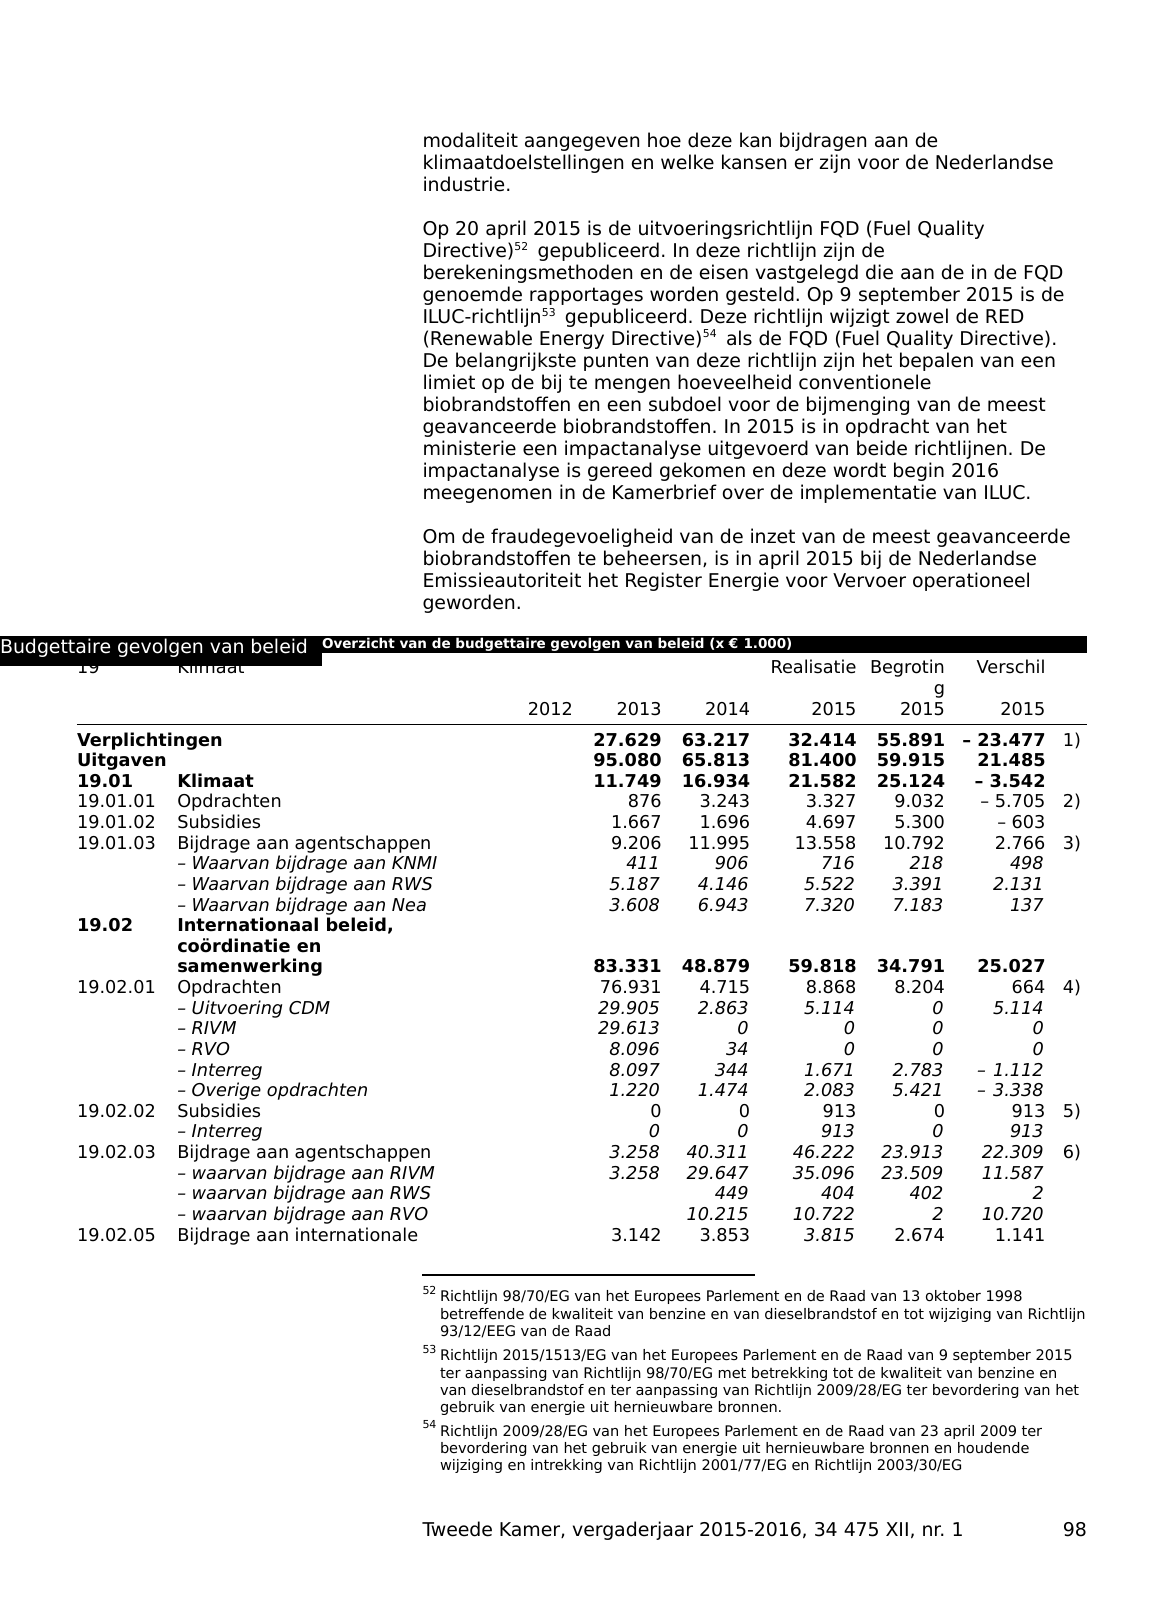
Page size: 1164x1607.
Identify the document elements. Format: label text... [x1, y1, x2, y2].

table_cell 404 [756, 1183, 862, 1204]
table_cell [171, 699, 490, 724]
table_cell – 3.542 [951, 771, 1051, 791]
table_cell 23.509 [862, 1163, 951, 1183]
table_cell [490, 1204, 579, 1224]
table_cell 21.485 [951, 750, 1051, 771]
table_cell – 23.477 [951, 725, 1051, 750]
table_cell [490, 1163, 579, 1183]
table_cell 16.934 [667, 771, 756, 791]
table_cell [1051, 1018, 1087, 1039]
table_cell [490, 1018, 579, 1039]
table_cell 27.629 [579, 725, 667, 750]
table_cell 3) [1051, 833, 1087, 853]
table_cell 449 [667, 1183, 756, 1204]
table_cell 6.943 [667, 895, 756, 915]
table_cell 3.142 [579, 1225, 667, 1245]
table_cell 32.414 [756, 725, 862, 750]
table_cell 40.311 [667, 1142, 756, 1163]
table_cell 913 [756, 1121, 862, 1142]
table_cell [77, 1080, 171, 1101]
table_cell 0 [756, 1039, 862, 1059]
table_cell [77, 1018, 171, 1039]
table_cell 2 [951, 1183, 1051, 1204]
table_cell Begroting [862, 653, 951, 698]
table_cell 0 [667, 1121, 756, 1142]
table_cell 2015 [951, 699, 1051, 724]
table_cell Bijdrage aan internationale [171, 1225, 490, 1245]
table_cell [490, 915, 579, 956]
table_cell [490, 1060, 579, 1080]
table_cell 8.868 [756, 977, 862, 998]
table_cell [1051, 998, 1087, 1018]
table_cell [579, 1204, 667, 1224]
table_cell [490, 653, 579, 698]
table_cell 4.697 [756, 812, 862, 833]
table_cell – RIVM [171, 1018, 490, 1039]
table_cell 7.183 [862, 895, 951, 915]
table_cell [1051, 1121, 1087, 1142]
table_cell [1051, 750, 1087, 771]
table_cell 3.258 [579, 1163, 667, 1183]
table_cell [490, 998, 579, 1018]
table_cell [77, 874, 171, 894]
table_cell [77, 956, 171, 977]
table_cell 29.613 [579, 1018, 667, 1039]
table_cell 46.222 [756, 1142, 862, 1163]
table_cell Klimaat [171, 771, 490, 791]
table_cell 2014 [667, 699, 756, 724]
table_cell 402 [862, 1183, 951, 1204]
table_cell 2015 [862, 699, 951, 724]
table_cell [77, 853, 171, 874]
table_cell 22.309 [951, 1142, 1051, 1163]
table_cell Bijdrage aan agentschappen [171, 1142, 490, 1163]
table_cell [77, 1163, 171, 1183]
table_cell 137 [951, 895, 1051, 915]
table_cell [490, 1142, 579, 1163]
table_cell [1051, 1163, 1087, 1183]
table_cell 59.818 [756, 956, 862, 977]
table_cell [490, 791, 579, 812]
table_cell 19 [77, 666, 171, 698]
table_cell 2 [862, 1204, 951, 1224]
table_cell Klimaat [171, 653, 490, 698]
table_cell 1.667 [579, 812, 667, 833]
table_cell 0 [667, 1101, 756, 1121]
table_cell 59.915 [862, 750, 951, 771]
table_cell [490, 1039, 579, 1059]
table_cell 218 [862, 853, 951, 874]
table_cell [951, 915, 1051, 956]
table_cell [1051, 853, 1087, 874]
table_cell 3.391 [862, 874, 951, 894]
table_cell 4.146 [667, 874, 756, 894]
table_cell [77, 699, 171, 724]
table_cell 5) [1051, 1101, 1087, 1121]
table_cell [490, 977, 579, 998]
table_cell 8.096 [579, 1039, 667, 1059]
table_cell – Interreg [171, 1060, 490, 1080]
table_cell Verschil [951, 653, 1051, 698]
table_cell 8.204 [862, 977, 951, 998]
table_cell 34.791 [862, 956, 951, 977]
table_cell [1051, 1060, 1087, 1080]
table_cell [490, 725, 579, 750]
table_cell [756, 915, 862, 956]
table_cell 83.331 [579, 956, 667, 977]
table_cell Uitgaven [77, 750, 490, 771]
table_cell [490, 895, 579, 915]
table_cell Bijdrage aan agentschappen [171, 833, 490, 853]
table_cell 25.027 [951, 956, 1051, 977]
table_cell 19.02.03 [77, 1142, 171, 1163]
table_cell 0 [862, 1039, 951, 1059]
table_cell [1051, 1225, 1087, 1245]
table_cell [862, 915, 951, 956]
table_cell 2.674 [862, 1225, 951, 1245]
table_cell 19.01.02 [77, 812, 171, 833]
table_cell [490, 750, 579, 771]
table_cell 3.853 [667, 1225, 756, 1245]
text Richtlijn 98/70/EG van het Europees Parlement en de Raad van 13 oktober 1998 betreffende de kwaliteit van benzine en van dieselbrandstof en tot wijziging van Richtlijn 93/12/EEG van de Raad [422, 1284, 1087, 1340]
text Richtlijn 2009/28/EG van het Europees Parlement en de Raad van 23 april 2009 ter bevordering van het gebruik van energie uit hernieuwbare bronnen en houdende wijziging en intrekking van Richtlijn 2001/77/EG en Richtlijn 2003/30/EG [422, 1418, 1087, 1474]
table_cell 63.217 [667, 725, 756, 750]
text Om de fraudegevoeligheid van de inzet van de meest geavanceerde biobrandstoffen te beheersen, is in april 2015 bij de Nederlandse Emissieautoriteit het Register Energie voor Vervoer operationeel geworden. [422, 526, 1087, 614]
table_cell 0 [756, 1018, 862, 1039]
table_cell 11.995 [667, 833, 756, 853]
table_cell [77, 1121, 171, 1142]
table_cell 4) [1051, 977, 1087, 998]
table_cell 2012 [490, 699, 579, 724]
table_cell 2.766 [951, 833, 1051, 853]
table_cell 48.879 [667, 956, 756, 977]
table_cell [490, 874, 579, 894]
table_cell 3.327 [756, 791, 862, 812]
table_cell 2) [1051, 791, 1087, 812]
table_cell 10.792 [862, 833, 951, 853]
table_cell 19.01.03 [77, 833, 171, 853]
table_cell – Waarvan bijdrage aan RWS [171, 874, 490, 894]
table_cell [1051, 653, 1087, 698]
table_cell 876 [579, 791, 667, 812]
table_cell 5.187 [579, 874, 667, 894]
table_cell 3.608 [579, 895, 667, 915]
table_cell 10.215 [667, 1204, 756, 1224]
table_cell [77, 1039, 171, 1059]
table_cell 29.647 [667, 1163, 756, 1183]
table_cell [579, 653, 667, 698]
table_cell – Interreg [171, 1121, 490, 1142]
table_cell 19.02.05 [77, 1225, 171, 1245]
table_cell 11.587 [951, 1163, 1051, 1183]
table_cell Realisatie [756, 653, 862, 698]
table_cell – Waarvan bijdrage aan Nea [171, 895, 490, 915]
table_cell [667, 915, 756, 956]
table_cell 23.913 [862, 1142, 951, 1163]
table_cell 498 [951, 853, 1051, 874]
table_cell – RVO [171, 1039, 490, 1059]
table_cell [1051, 699, 1087, 724]
table_cell 1) [1051, 725, 1087, 750]
table_cell 35.096 [756, 1163, 862, 1183]
table_cell 5.300 [862, 812, 951, 833]
table_cell Verplichtingen [77, 725, 490, 750]
table_cell 0 [862, 1101, 951, 1121]
table_cell 19.02 [77, 915, 171, 956]
table_cell 19.02.02 [77, 1101, 171, 1121]
table_cell 0 [862, 1121, 951, 1142]
table_cell 2.083 [756, 1080, 862, 1101]
table_cell [579, 915, 667, 956]
table_cell 25.124 [862, 771, 951, 791]
table_cell 2.783 [862, 1060, 951, 1080]
table_cell – Uitvoering CDM [171, 998, 490, 1018]
table_cell 4.715 [667, 977, 756, 998]
table_cell samenwerking [171, 956, 490, 977]
table_cell – 1.112 [951, 1060, 1051, 1080]
table_cell 10.722 [756, 1204, 862, 1224]
table_cell [77, 1183, 171, 1204]
table_cell 1.671 [756, 1060, 862, 1080]
table_cell 0 [667, 1018, 756, 1039]
table_cell 19.02.01 [77, 977, 171, 998]
table_cell 1.696 [667, 812, 756, 833]
table_cell 55.891 [862, 725, 951, 750]
table_cell – 603 [951, 812, 1051, 833]
table_cell [490, 1225, 579, 1245]
table_cell 2013 [579, 699, 667, 724]
table_cell [490, 833, 579, 853]
table_cell [77, 1060, 171, 1080]
table_cell 913 [756, 1101, 862, 1121]
table_cell [490, 1101, 579, 1121]
table_cell 1.220 [579, 1080, 667, 1101]
table_cell [1051, 771, 1087, 791]
table_cell [490, 1183, 579, 1204]
table_cell 19.01.01 [77, 791, 171, 812]
table_cell 0 [862, 1018, 951, 1039]
table_cell 3.258 [579, 1142, 667, 1163]
table_cell [490, 1121, 579, 1142]
table_cell 34 [667, 1039, 756, 1059]
table_cell 19.01 [77, 771, 171, 791]
table_cell 10.720 [951, 1204, 1051, 1224]
table_cell 2015 [756, 699, 862, 724]
table_cell 0 [579, 1121, 667, 1142]
table_cell 3.815 [756, 1225, 862, 1245]
table_cell [1051, 1080, 1087, 1101]
table_cell Internationaal beleid, coördinatie en [171, 915, 490, 956]
table_cell 9.206 [579, 833, 667, 853]
table_cell 29.905 [579, 998, 667, 1018]
table_cell 0 [951, 1039, 1051, 1059]
table_cell [1051, 1183, 1087, 1204]
table_cell 3.243 [667, 791, 756, 812]
table_cell [667, 653, 756, 698]
table_cell [490, 771, 579, 791]
table_cell – 5.705 [951, 791, 1051, 812]
table_cell 0 [951, 1018, 1051, 1039]
text Richtlijn 2015/1513/EG van het Europees Parlement en de Raad van 9 september 2015 ter aanpassing van Richtlijn 98/70/EG met betrekking tot de kwaliteit van benzine en van dieselbrandstof en ter aanpassing van Richtlijn 2009/28/EG ter bevordering van het gebruik van energie uit hernieuwbare bronnen. [422, 1343, 1087, 1416]
table_cell – 3.338 [951, 1080, 1051, 1101]
table_cell [490, 956, 579, 977]
table_cell 344 [667, 1060, 756, 1080]
table_cell 5.114 [951, 998, 1051, 1018]
table_cell 5.114 [756, 998, 862, 1018]
table_cell 1.141 [951, 1225, 1051, 1245]
table_cell [1051, 895, 1087, 915]
table_cell [77, 998, 171, 1018]
table_cell [77, 895, 171, 915]
text Op 20 april 2015 is de uitvoeringsrichtlijn FQD (Fuel Quality Directive) gepubliceerd. In deze richtlijn zijn de berekeningsmethoden en de eisen vastgelegd die aan de in de FQD genoemde rapportages worden gesteld. Op 9 september 2015 is de ILUC-richtlijn gepubliceerd. Deze richtlijn wijzigt zowel de RED (Renewable Energy Directive) als de FQD (Fuel Quality Directive). De belangrijkste punten van deze richtlijn zijn het bepalen van een limiet op de bij te mengen hoeveelheid conventionele biobrandstoffen en een subdoel voor de bijmenging van de meest geavanceerde biobrandstoffen. In 2015 is in opdracht van het ministerie een impactanalyse uitgevoerd van beide richtlijnen. De impactanalyse is gereed gekomen en deze wordt begin 2016 meegenomen in de Kamerbrief over de implementatie van ILUC. [422, 218, 1087, 504]
table_cell [490, 812, 579, 833]
table_cell Subsidies [171, 1101, 490, 1121]
table_cell [490, 1080, 579, 1101]
table_cell 913 [951, 1121, 1051, 1142]
table_cell 1.474 [667, 1080, 756, 1101]
table_cell 411 [579, 853, 667, 874]
table_cell 7.320 [756, 895, 862, 915]
table_cell 11.749 [579, 771, 667, 791]
text modaliteit aangegeven hoe deze kan bijdragen aan de klimaatdoelstellingen en welke kansen er zijn voor de Nederlandse industrie. [422, 130, 1087, 196]
table_cell 2.131 [951, 874, 1051, 894]
table_cell 81.400 [756, 750, 862, 771]
table_cell [1051, 874, 1087, 894]
table_cell [1051, 956, 1087, 977]
table_cell 21.582 [756, 771, 862, 791]
table_cell 6) [1051, 1142, 1087, 1163]
table_cell 9.032 [862, 791, 951, 812]
table_cell 664 [951, 977, 1051, 998]
table_cell 5.421 [862, 1080, 951, 1101]
table_cell 76.931 [579, 977, 667, 998]
table_cell 906 [667, 853, 756, 874]
table_cell 716 [756, 853, 862, 874]
table_cell [1051, 915, 1087, 956]
table_cell – Overige opdrachten [171, 1080, 490, 1101]
table_cell 95.080 [579, 750, 667, 771]
table_cell [1051, 1204, 1087, 1224]
table_cell 913 [951, 1101, 1051, 1121]
table_cell 8.097 [579, 1060, 667, 1080]
table_cell 13.558 [756, 833, 862, 853]
table_cell [579, 1183, 667, 1204]
table_cell 65.813 [667, 750, 756, 771]
table_cell 5.522 [756, 874, 862, 894]
table_cell [1051, 812, 1087, 833]
table_cell [490, 853, 579, 874]
table_cell Opdrachten [171, 977, 490, 998]
table_cell Subsidies [171, 812, 490, 833]
table_cell – Waarvan bijdrage aan KNMI [171, 853, 490, 874]
table_cell [77, 1204, 171, 1224]
table_cell 2.863 [667, 998, 756, 1018]
table_cell – waarvan bijdrage aan RWS [171, 1183, 490, 1204]
table_cell 0 [579, 1101, 667, 1121]
table_header Overzicht van de budgettaire gevolgen van beleid (x € 1.000) [0, 636, 1087, 666]
table_cell 0 [862, 998, 951, 1018]
table_cell – waarvan bijdrage aan RIVM [171, 1163, 490, 1183]
table_cell [1051, 1039, 1087, 1059]
table_cell – waarvan bijdrage aan RVO [171, 1204, 490, 1224]
table_cell Opdrachten [171, 791, 490, 812]
